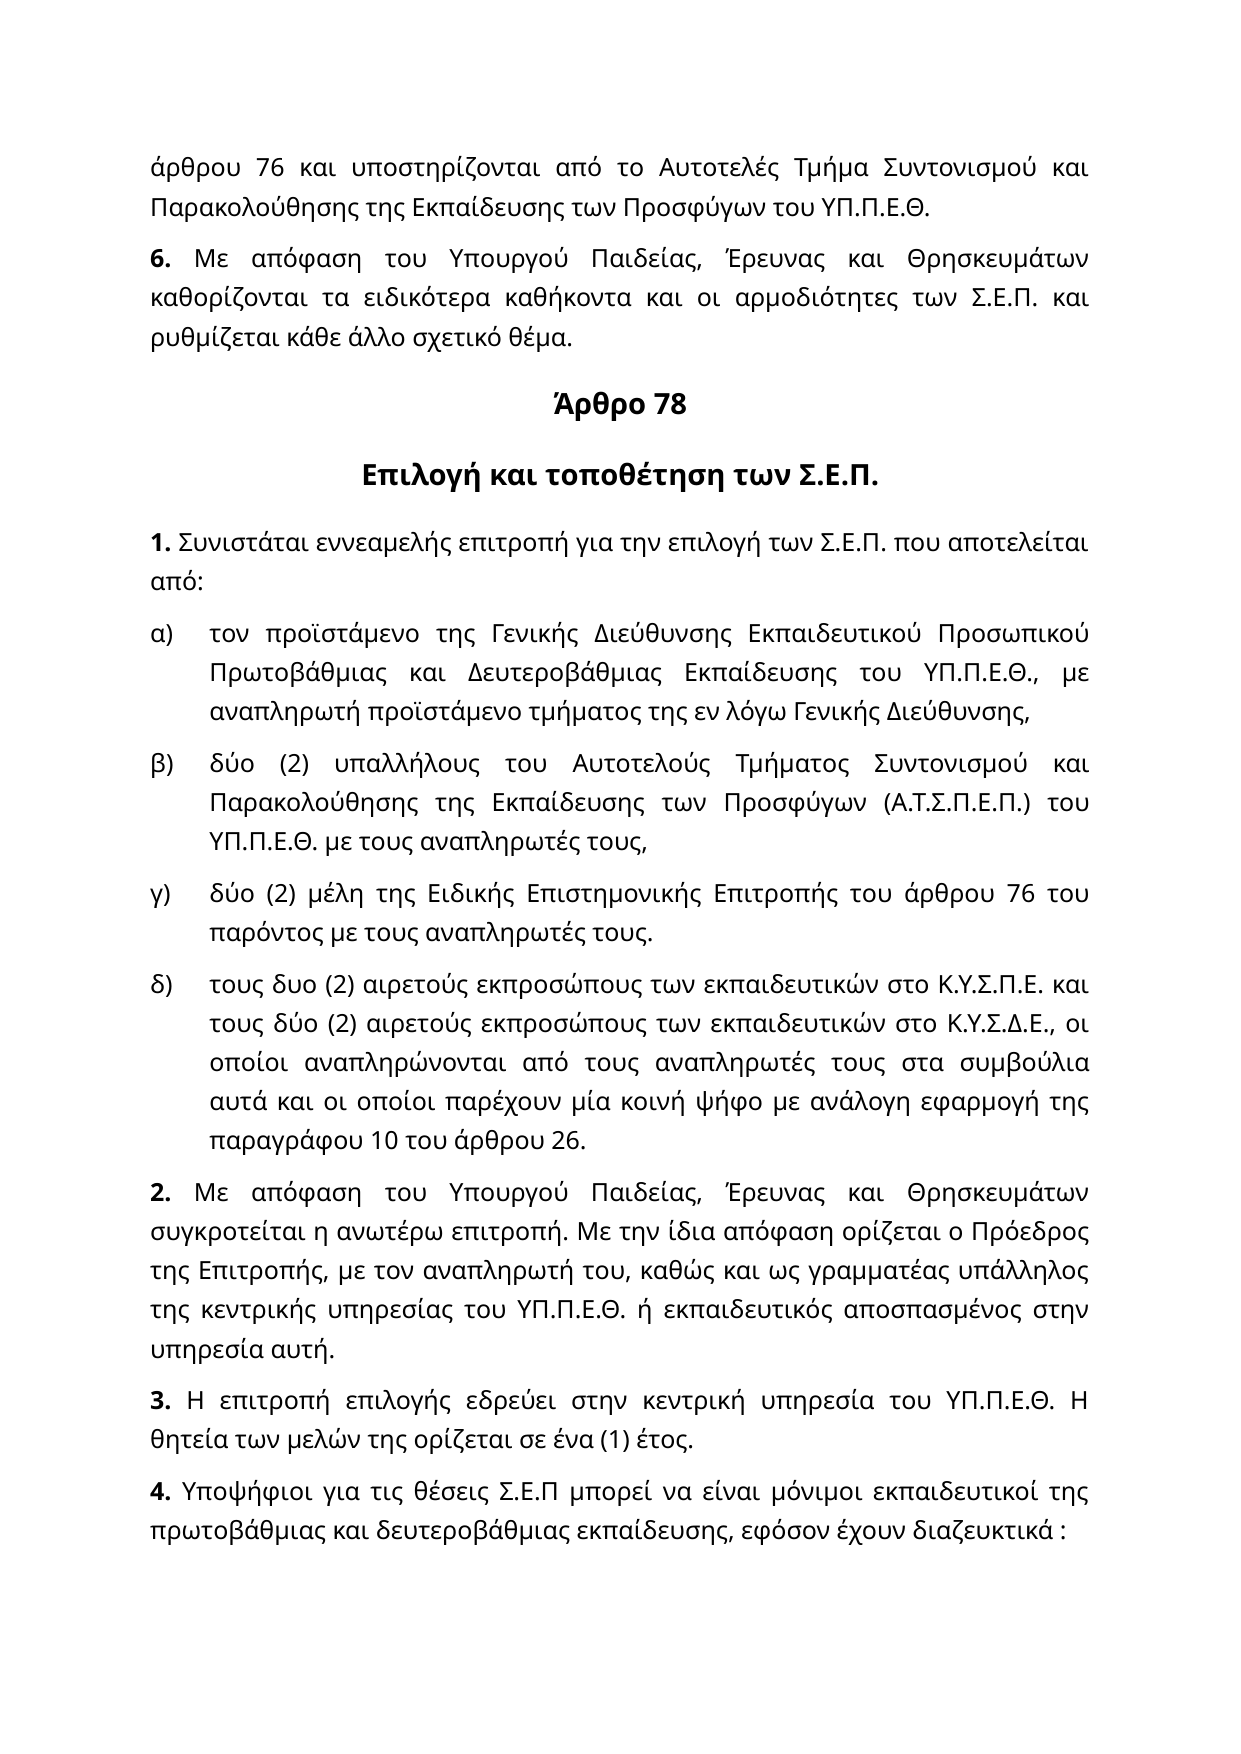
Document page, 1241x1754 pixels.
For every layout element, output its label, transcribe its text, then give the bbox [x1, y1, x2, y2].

subtitle Άρθρο 78 [150, 383, 1090, 423]
list β) δύο (2) υπαλλήλους του Αυτοτελούς Τμήματος Συντονισμού και Παρακολούθησης της Εκπαίδευσης των Προσφύγων (Α.Τ.Σ.Π.Ε.Π.) του ΥΠ.Π.Ε.Θ. με τους αναπληρωτές τους, [150, 745, 1090, 858]
list δ) τους δυο (2) αιρετούς εκπροσώπους των εκπαιδευτικών στο Κ.Υ.Σ.Π.Ε. και τους δύο (2) αιρετούς εκπροσώπους των εκπαιδευτικών στο Κ.Υ.Σ.Δ.Ε., οι οποίοι αναπληρώνονται από τους αναπληρωτές τους στα συμβούλια αυτά και οι οποίοι παρέχουν μία κοινή ψήφο με ανάλογη εφαρμογή της παραγράφου 10 του άρθρου 26. [150, 966, 1090, 1157]
list α) τον προϊστάμενο της Γενικής Διεύθυνσης Εκπαιδευτικού Προσωπικού Πρωτοβάθμιας και Δευτεροβάθμιας Εκπαίδευσης του ΥΠ.Π.Ε.Θ., με αναπληρωτή προϊστάμενο τμήματος της εν λόγω Γενικής Διεύθυνσης, [150, 615, 1090, 728]
text άρθρου 76 και υποστηρίζονται από το Αυτοτελές Τμήμα Συντονισμού και Παρακολούθησης της Εκπαίδευσης των Προσφύγων του ΥΠ.Π.Ε.Θ. [150, 150, 1090, 223]
subtitle Επιλογή και τοποθέτηση των Σ.Ε.Π. [150, 454, 1090, 494]
text 4. Υποψήφιοι για τις θέσεις Σ.Ε.Π μπορεί να είναι μόνιμοι εκπαιδευτικοί της πρωτοβάθμιας και δευτεροβάθμιας εκπαίδευσης, εφόσον έχουν διαζευκτικά : [150, 1474, 1090, 1547]
list γ) δύο (2) μέλη της Ειδικής Επιστημονικής Επιτροπής του άρθρου 76 του παρόντος με τους αναπληρωτές τους. [150, 875, 1090, 949]
text 1. Συνιστάται εννεαμελής επιτροπή για την επιλογή των Σ.Ε.Π. που αποτελείται από: [150, 524, 1090, 598]
text 3. Η επιτροπή επιλογής εδρεύει στην κεντρική υπηρεσία του ΥΠ.Π.Ε.Θ. Η θητεία των μελών της ορίζεται σε ένα (1) έτος. [150, 1383, 1090, 1456]
text 2. Με απόφαση του Υπουργού Παιδείας, Έρευνας και Θρησκευμάτων συγκροτείται η ανωτέρω επιτροπή. Με την ίδια απόφαση ορίζεται ο Πρόεδρος της Επιτροπής, με τον αναπληρωτή του, καθώς και ως γραμματέας υπάλληλος της κεντρικής υπηρεσίας του ΥΠ.Π.Ε.Θ. ή εκπαιδευτικός αποσπασμένος στην υπηρεσία αυτή. [150, 1174, 1090, 1365]
text 6. Με απόφαση του Υπουργού Παιδείας, Έρευνας και Θρησκευμάτων καθορίζονται τα ειδικότερα καθήκοντα και οι αρμοδιότητες των Σ.Ε.Π. και ρυθμίζεται κάθε άλλο σχετικό θέμα. [150, 241, 1090, 353]
